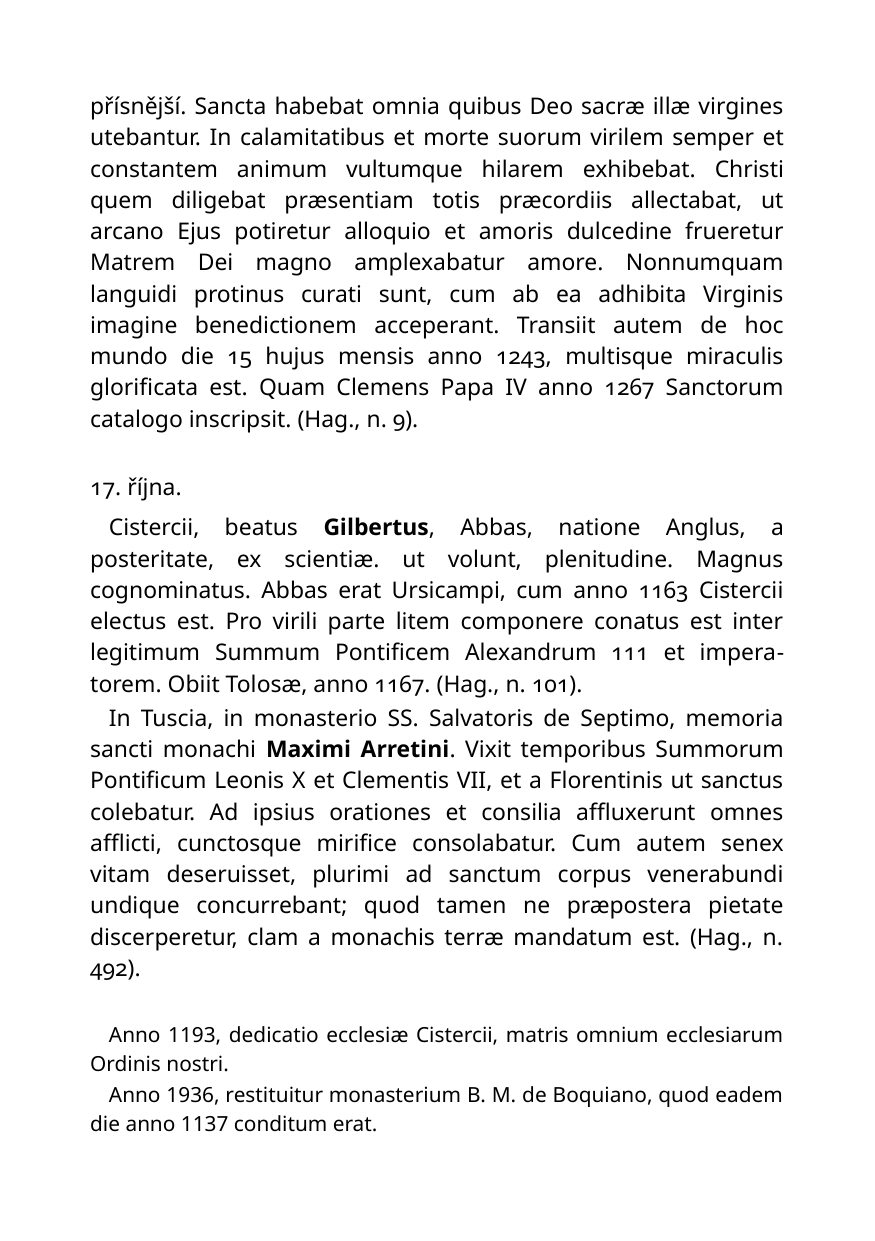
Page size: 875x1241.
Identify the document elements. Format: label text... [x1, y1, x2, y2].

text In Tuscia, in monasterio SS. Salvatoris de Septimo, memoria sancti monachi Maximi Arretini. Vixit temporibus Summorum Pontificum Leonis X et Clementis VII, et a Florentinis ut sanctus colebatur. Ad ipsius orationes et consilia affluxerunt omnes afflicti, cunctosque mirifice consolabatur. Cum autem senex vitam deseruisset, plurimi ad sanctum corpus venerabundi undique concurrebant; quod tamen ne præpostera pietate discerperetur, clam a monachis terræ mandatum est. (Hag., n. 492). [90, 702, 784, 983]
text 17. října. [90, 471, 784, 502]
text přísnější. Sancta habebat omnia quibus Deo sacræ illæ virgines utebantur. In calami­tatibus et morte suorum virilem semper et constantem ani­mum vultumque hilarem exhibebat. Christi quem diligebat præsentiam totis præcordiis allectabat, ut arcano Ejus poti­retur alloquio et amoris dulcedine frueretur Matrem Dei magno amplexabatur amore. Nonnumquam languidi protinus curati sunt, cum ab ea adhibita Virginis imagine benedictio­nem acceperant. Transiit autem de hoc mundo die 15 hujus mensis anno 1243, multisque miraculis glorificata est. Quam Clemens Papa IV anno 1267 Sanctorum catalogo inscripsit. (Hag., n. 9). [90, 90, 784, 434]
text Anno 1936, restituitur monasterium B. M. de Boquiano, quod eadem die anno 1137 conditum erat. [90, 1080, 784, 1137]
text Anno 1193, dedicatio ecclesiæ Cistercii, matris omnium ecclesiarum Ordinis nostri. [90, 1020, 784, 1077]
text Cistercii, beatus Gilbertus, Abbas, natione Anglus, a posteritate, ex scientiæ. ut volunt, plenitudine. Magnus cognominatus. Abbas erat Ursicampi, cum anno 1163 Cistercii electus est. Pro virili parte litem componere conatus est inter legitimum Summum Pontificem Alexandrum 111 et impera­torem. Obiit Tolosæ, anno 1167. (Hag., n. 101). [90, 511, 784, 699]
